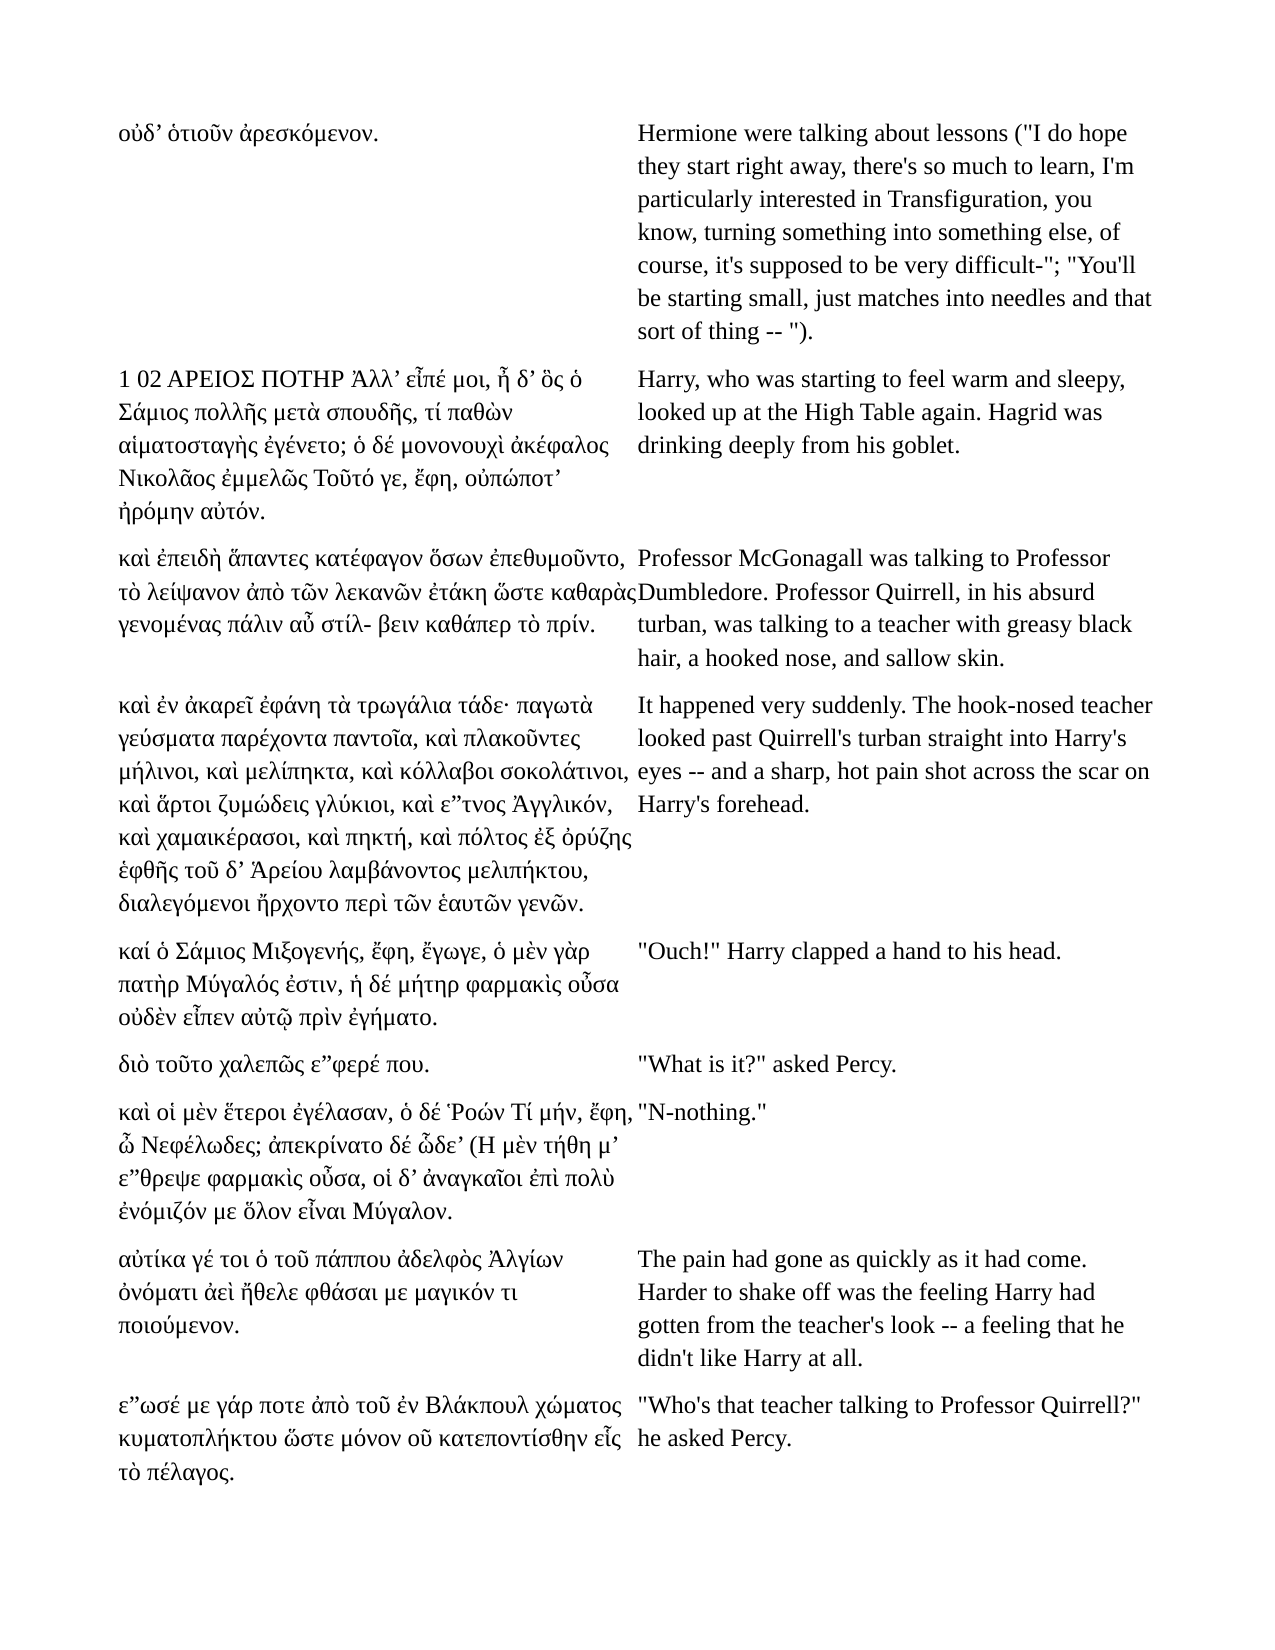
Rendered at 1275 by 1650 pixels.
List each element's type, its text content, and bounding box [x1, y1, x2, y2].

table_cell Harry, who was starting to feel warm and sleepy, looked up at the High Table again. Hagrid was drinking deeply from his goblet. [638, 364, 1157, 543]
table_cell "Ouch!" Harry clapped a hand to his head. [638, 936, 1157, 1049]
table_cell Hermione were talking about lessons ("I do hope they start right away, there's so much to learn, I'm particularly interested in Transfiguration, you know, turning something into something else, of course, it's supposed to be very difficult-"; "You'll be starting small, just matches into needles and that sort of thing -- "). [638, 118, 1157, 364]
table_cell "N-nothing." [638, 1097, 1157, 1244]
table_cell διὸ τοῦτο χαλεπῶς ε”φερέ που. [118, 1050, 637, 1097]
table_cell "What is it?" asked Percy. [638, 1050, 1157, 1097]
table_cell καί ὁ Σάμιος Μιξογενής, ἔφη, ἔγωγε, ὁ μὲν γὰρ πατὴρ Μύγαλός ἐστιν, ἡ δέ μήτηρ φαρμακὶς οὖσα οὐδὲν εἶπεν αὐτῷ πρὶν ἐγήματο. [118, 936, 637, 1049]
table_cell καὶ οἱ μὲν ἕτεροι ἐγέλασαν, ὁ δέ Ῥοών Τί μήν, ἔφη, ὦ Νεφέλωδες; ἀπεκρίνατο δέ ὧδε’ (Η μὲν τήθη μ’ ε”θρεψε φαρμακὶς οὖσα, οἱ δ’ ἀναγκαῖοι ἐπὶ πολὺ ἐνόμιζόν με ὅλον εἶναι Μύγαλον. [118, 1097, 637, 1244]
table_cell οὐδ’ ὁτιοῦν ἀρεσκόμενον. [118, 118, 637, 364]
table_cell καὶ ἐν ἀκαρεῖ ἐφάνη τὰ τρωγάλια τάδε· παγωτὰ γεύσματα παρέχοντα παντοῖα, καὶ πλακοῦντες μήλινοι, καὶ μελίπηκτα, καὶ κόλλαβοι σοκολάτινοι, καὶ ἅρτοι ζυμώδεις γλύκιοι, καὶ ε”τνος Ἀγγλικόν, καὶ χαμαικέρασοι, καὶ πηκτή, καὶ πόλτος ἐξ ὀρύζης ἑφθῆς τοῦ δ’ Ἁρείου λαμβάνοντος μελιπήκτου, διαλεγόμενοι ἤρχοντο περὶ τῶν ἑαυτῶν γενῶν. [118, 690, 637, 936]
table_cell Professor McGonagall was talking to Professor Dumbledore. Professor Quirrell, in his absurd turban, was talking to a teacher with greasy black hair, a hooked nose, and sallow skin. [638, 544, 1157, 690]
table_cell "Who's that teacher talking to Professor Quirrell?" he asked Percy. [638, 1391, 1157, 1504]
table_cell αὐτίκα γέ τοι ὁ τοῦ πάππου ἀδελφὸς Ἀλγίων ὀνόματι ἀεὶ ἤθελε φθάσαι με μαγικόν τι ποιούμενον. [118, 1244, 637, 1391]
table_cell καὶ ἐπειδὴ ἅπαντες κατέφαγον ὅσων ἐπεθυμοῦντο, τὸ λείψανον ἀπὸ τῶν λεκανῶν ἐτάκη ὥστε καθαρὰς γενομένας πάλιν αὖ στίλ- βειν καθάπερ τὸ πρίν. [118, 544, 637, 690]
table_cell It happened very suddenly. The hook-nosed teacher looked past Quirrell's turban straight into Harry's eyes -- and a sharp, hot pain shot across the scar on Harry's forehead. [638, 690, 1157, 936]
table_cell The pain had gone as quickly as it had come. Harder to shake off was the feeling Harry had gotten from the teacher's look -- a feeling that he didn't like Harry at all. [638, 1244, 1157, 1391]
table_cell 1 02 ΑΡΕΙΟΣ ΠΟΤΗΡ Ἀλλ’ εἶπέ μοι, ἦ δ’ ὃς ὁ Σάμιος πολλῆς μετὰ σπουδῆς, τί παθὼν αἱματοσταγὴς ἐγένετο; ὁ δέ μονονουχὶ ἀκέφαλος Νικολᾶος ἐμμελῶς Τοῦτό γε, ἔφη, οὐπώποτ’ ἠρόμην αὐτόν. [118, 364, 637, 543]
table_cell ε”ωσέ με γάρ ποτε ἀπὸ τοῦ ἐν Βλάκπουλ χώματος κυματοπλήκτου ὥστε μόνον οῦ κατεποντίσθην εἷς τὸ πέλαγος. [118, 1391, 637, 1504]
